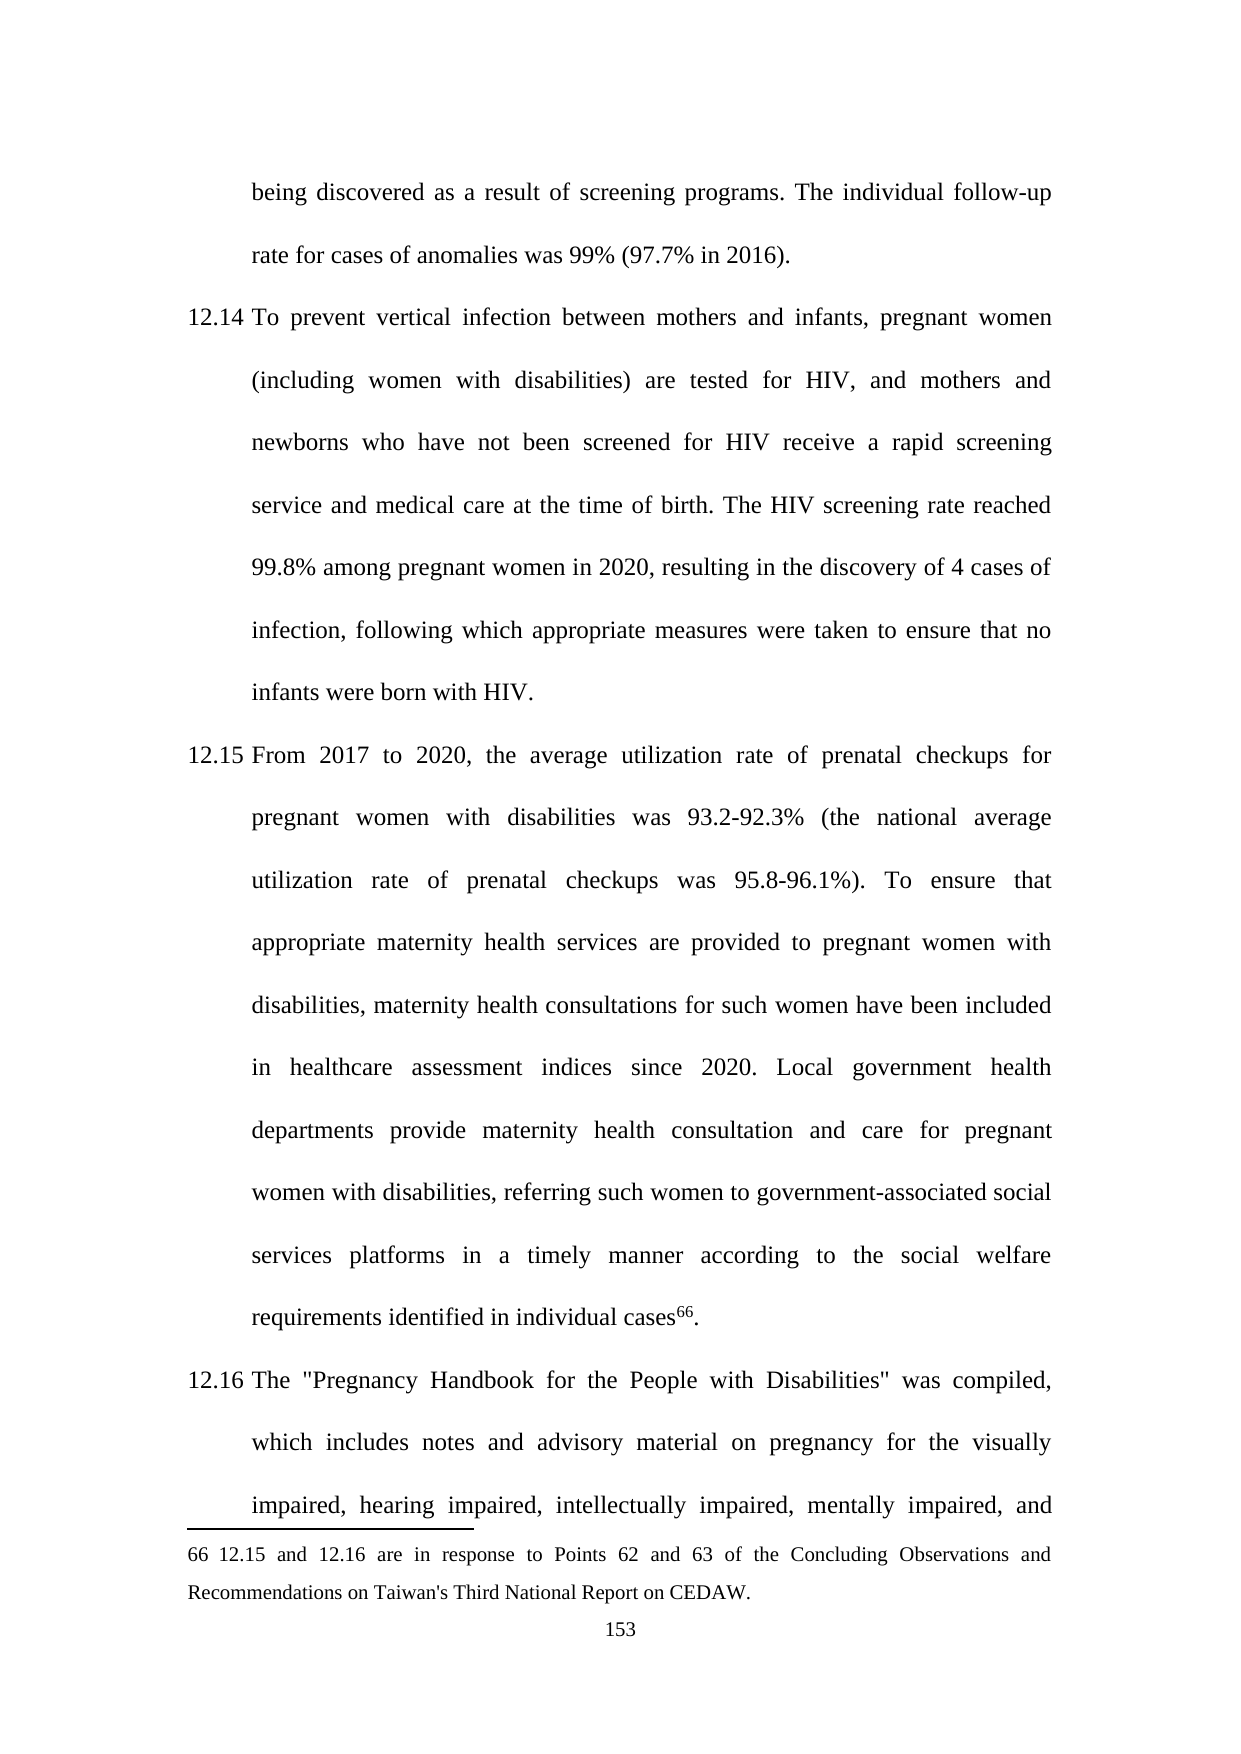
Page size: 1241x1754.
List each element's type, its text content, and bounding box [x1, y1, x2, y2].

list To prevent vertical infection between mothers and infants, pregnant women (including women with disabilities) are tested for HIV, and mothers and newborns who have not been screened for HIV receive a rapid screening service and medical care at the time of birth. The HIV screening rate reached 99.8% among pregnant women in 2020, resulting in the discovery of 4 cases of infection, following which appropriate measures were taken to ensure that no infants were born with HIV. [187, 275, 1053, 712]
list The "Pregnancy Handbook for the People with Disabilities" was compiled, which includes notes and advisory material on pregnancy for the visually impaired, hearing impaired, intellectually impaired, mentally impaired, and [187, 1337, 1053, 1525]
list 12.15 and 12.16 are in response to Points 62 and 63 of the Concluding Observations and Recommendations on Taiwan's Third National Report on CEDAW. [187, 1529, 1053, 1604]
list From 2017 to 2020, the average utilization rate of prenatal checkups for pregnant women with disabilities was 93.2-92.3% (the national average utilization rate of prenatal checkups was 95.8-96.1%). To ensure that appropriate maternity health services are provided to pregnant women with disabilities, maternity health consultations for such women have been included in healthcare assessment indices since 2020. Local government health departments provide maternity health consultation and care for pregnant women with disabilities, referring such women to government-associated social services platforms in a timely manner according to the social welfare requirements identified in individual cases. [187, 712, 1053, 1337]
list being discovered as a result of screening programs. The individual follow-up rate for cases of anomalies was 99% (97.7% in 2016). [187, 150, 1053, 275]
